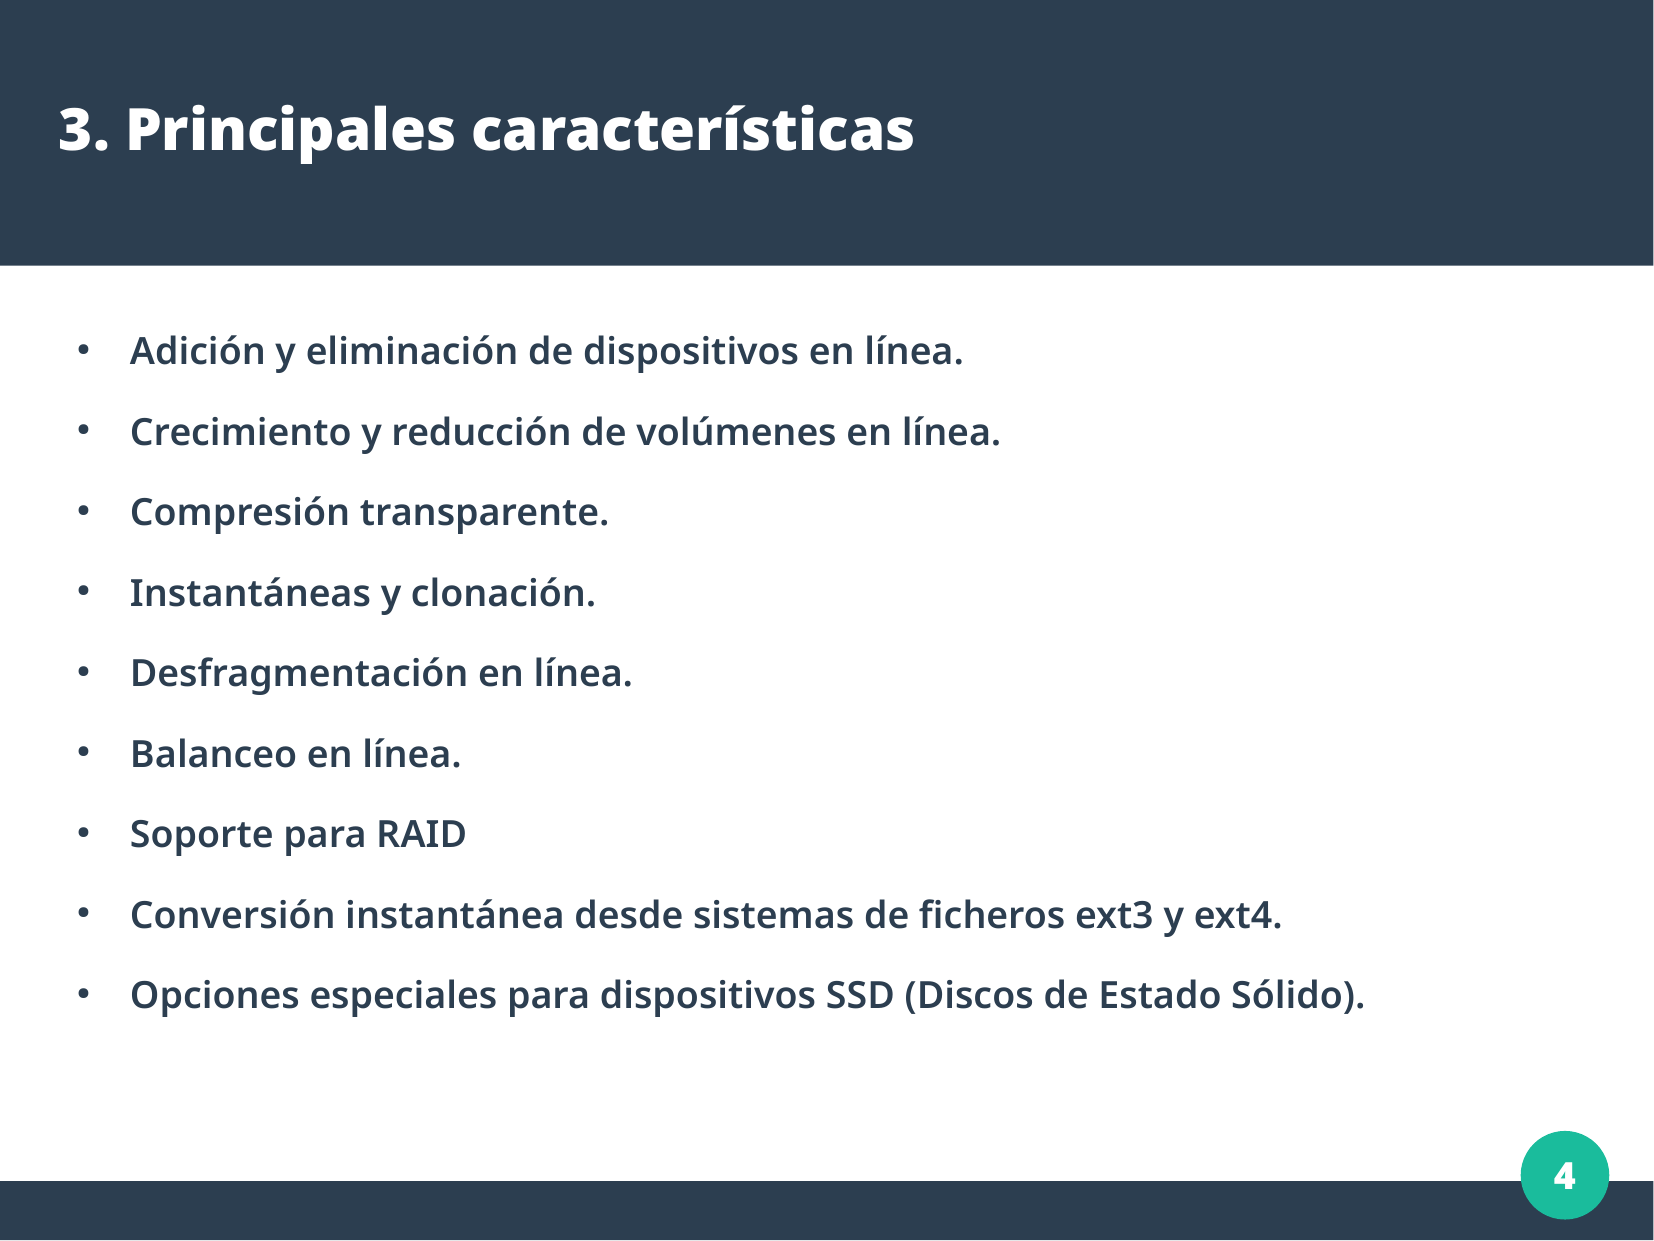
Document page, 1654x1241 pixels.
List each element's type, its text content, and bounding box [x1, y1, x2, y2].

list Adición y eliminación de dispositivos en línea. Crecimiento y reducción de volúmenes en línea. Compresión transparente. Instantáneas y clonación. Desfragmentación en línea. Balanceo en línea. Soporte para RAID Conversión instantánea desde sistemas de ficheros ext3 y ext4. Opciones especiales para dispositivos SSD (Discos de Estado Sólido). [59, 324, 1595, 1152]
title 3. Principales características [59, 49, 1595, 207]
